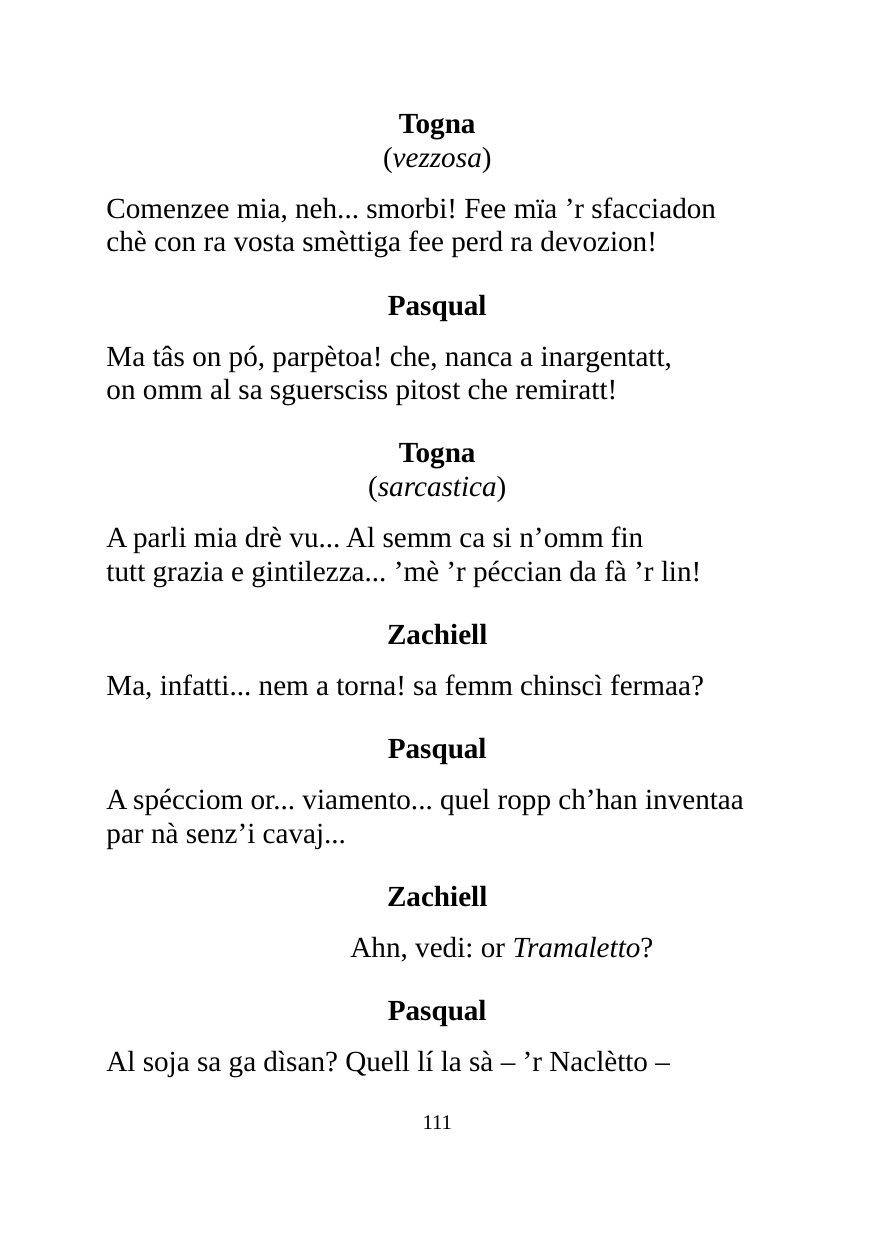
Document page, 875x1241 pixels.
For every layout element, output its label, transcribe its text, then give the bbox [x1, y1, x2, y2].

text on omm al sa sguersciss pitost che remiratt! [106, 372, 768, 406]
text par nà senz’i cavaj... [106, 816, 768, 849]
text A spécciom or... viamento... quel ropp ch’han inventaa [106, 782, 768, 816]
text Pasqual [106, 731, 768, 764]
text Pasqual [106, 993, 768, 1027]
text Pasqual [106, 288, 768, 321]
text Ma tâs on pó, parpètoa! che, nanca a inargentatt, [106, 339, 768, 372]
text Comenzee mia, neh... smorbi! Fee mïa ’r sfacciadon [106, 191, 768, 224]
text A parli mia drè vu... Al semm ca si n’omm fin [106, 520, 768, 554]
text Zachiell [106, 617, 768, 650]
text Togna (vezzosa) [106, 106, 768, 173]
text Zachiell [106, 879, 768, 912]
text Ahn, vedi: or Tramaletto? [106, 930, 768, 964]
text tutt grazia e gintilezza... ’mè ’r péccian da fà ’r lin! [106, 554, 768, 587]
text chè con ra vosta smèttiga fee perd ra devozion! [106, 224, 768, 258]
text Al soja sa ga dìsan? Quell lí la sà – ’r Naclètto – [106, 1044, 768, 1078]
text Togna (sarcastica) [106, 435, 768, 502]
text Ma, infatti... nem a torna! sa femm chinscì fermaa? [106, 668, 768, 702]
